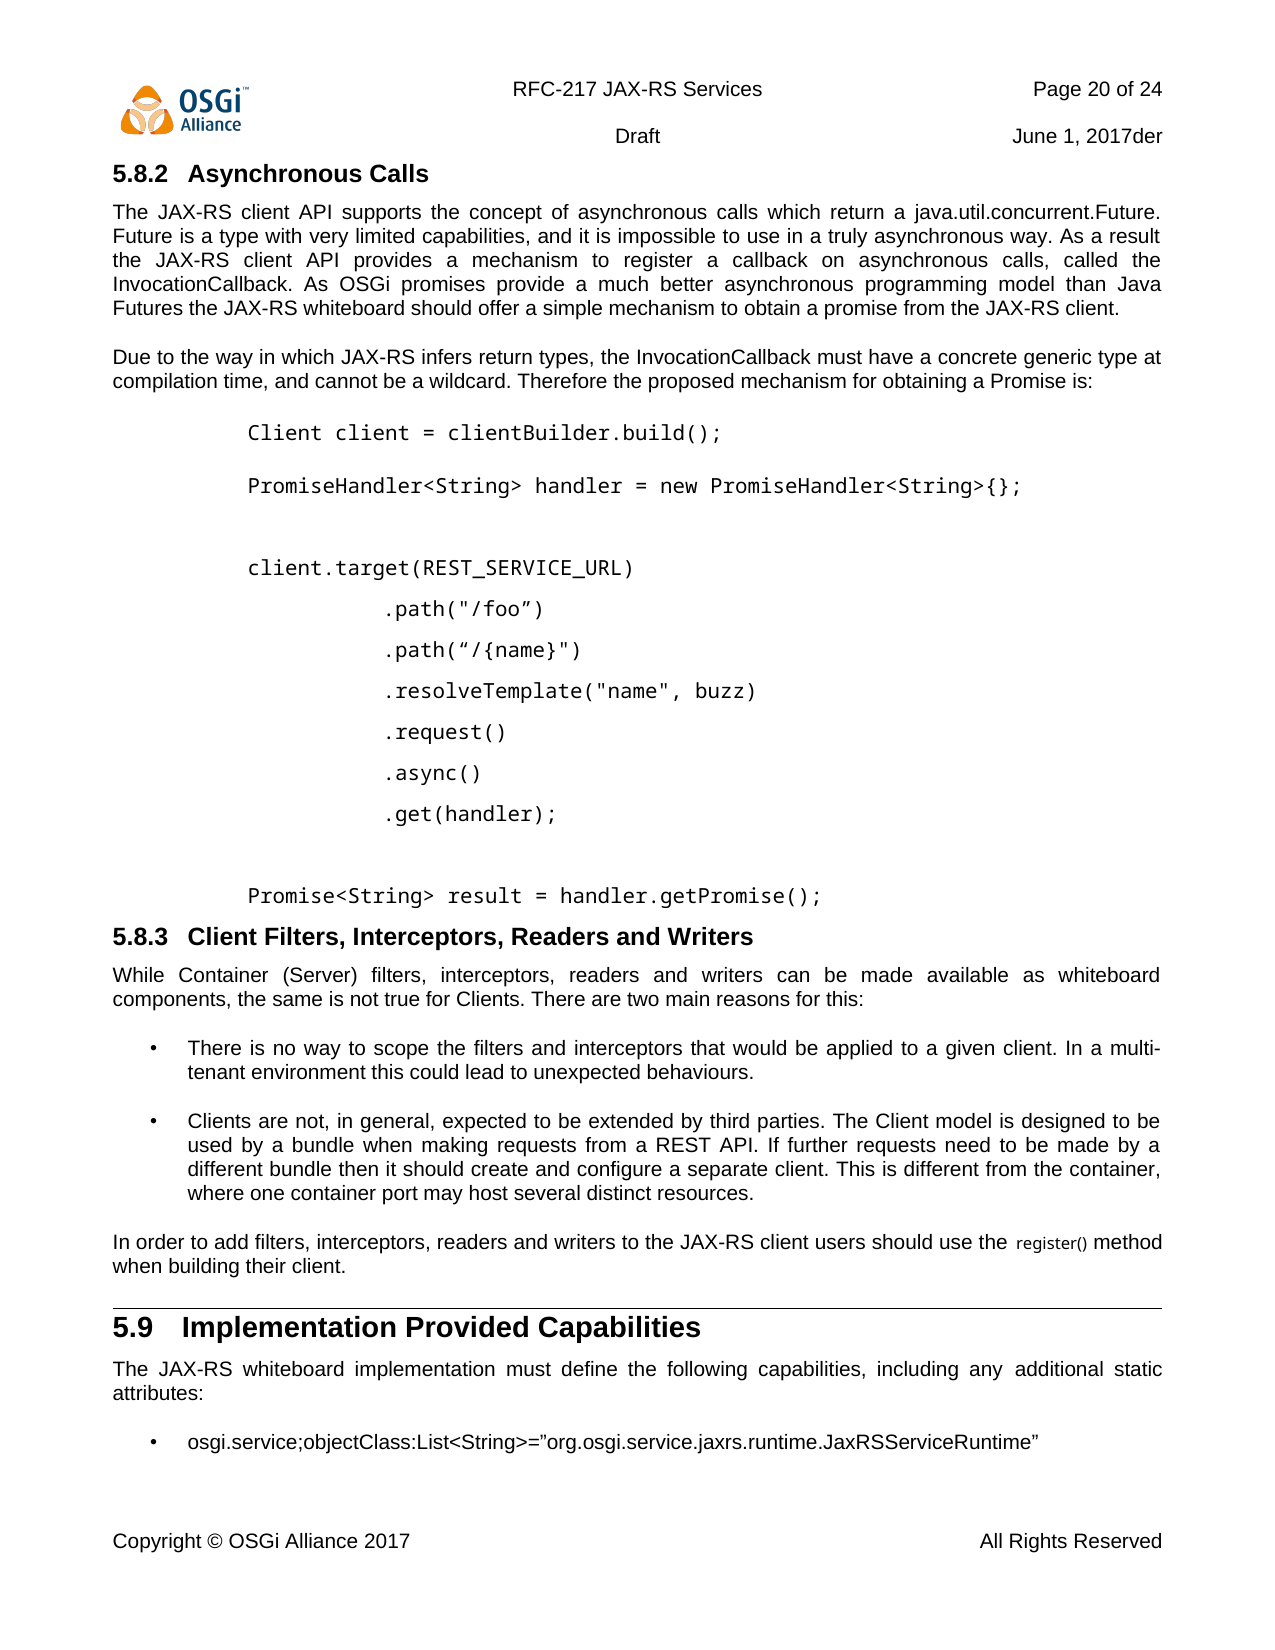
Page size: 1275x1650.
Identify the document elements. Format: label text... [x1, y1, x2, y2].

text .async() [247, 758, 1162, 786]
text Promise<String> result = handler.getPromise(); [247, 881, 1162, 909]
text In order to add filters, interceptors, readers and writers to the JAX-RS client users should use the register() method when building their client. [112, 1230, 1162, 1278]
text .path(“/{name}") [247, 635, 1162, 663]
subtitle Asynchronous Calls [112, 159, 1162, 188]
list Clients are not, in general, expected to be extended by third parties. The Client model is designed to be used by a bundle when making requests from a REST API. If further requests need to be made by a different bundle then it should create and configure a separate client. This is different from the container, where one container port may host several distinct resources. [150, 1109, 1162, 1205]
list osgi.service;objectClass:List<String>=”org.osgi.service.jaxrs.runtime.JaxRSServiceRuntime” [150, 1429, 1162, 1453]
text PromiseHandler<String> handler = new PromiseHandler<String>{}; [247, 471, 1162, 500]
text The JAX-RS whiteboard implementation must define the following capabilities, including any additional static attributes: [112, 1357, 1162, 1404]
subtitle Implementation Provided Capabilities [112, 1309, 1162, 1344]
text .request() [247, 717, 1162, 745]
list There is no way to scope the filters and interceptors that would be applied to a given client. In a multi-tenant environment this could lead to unexpected behaviours. [150, 1036, 1162, 1084]
picture [113, 78, 257, 142]
text .path("/foo”) [247, 594, 1162, 623]
text .get(handler); [247, 799, 1162, 827]
text The JAX-RS client API supports the concept of asynchronous calls which return a java.util.concurrent.Future. Future is a type with very limited capabilities, and it is impossible to use in a truly asynchronous way. As a result the JAX-RS client API provides a mechanism to register a callback on asynchronous calls, called the InvocationCallback. As OSGi promises provide a much better asynchronous programming model than Java Futures the JAX-RS whiteboard should offer a simple mechanism to obtain a promise from the JAX-RS client. [112, 200, 1162, 320]
text Client client = clientBuilder.build(); [247, 418, 1162, 446]
text client.target(REST_SERVICE_URL) [247, 553, 1162, 582]
text .resolveTemplate("name", buzz) [247, 676, 1162, 704]
text While Container (Server) filters, interceptors, readers and writers can be made available as whiteboard components, the same is not true for Clients. There are two main reasons for this: [112, 963, 1162, 1011]
subtitle Client Filters, Interceptors, Readers and Writers [112, 922, 1162, 950]
text Due to the way in which JAX-RS infers return types, the InvocationCallback must have a concrete generic type at compilation time, and cannot be a wildcard. Therefore the proposed mechanism for obtaining a Promise is: [112, 345, 1162, 393]
